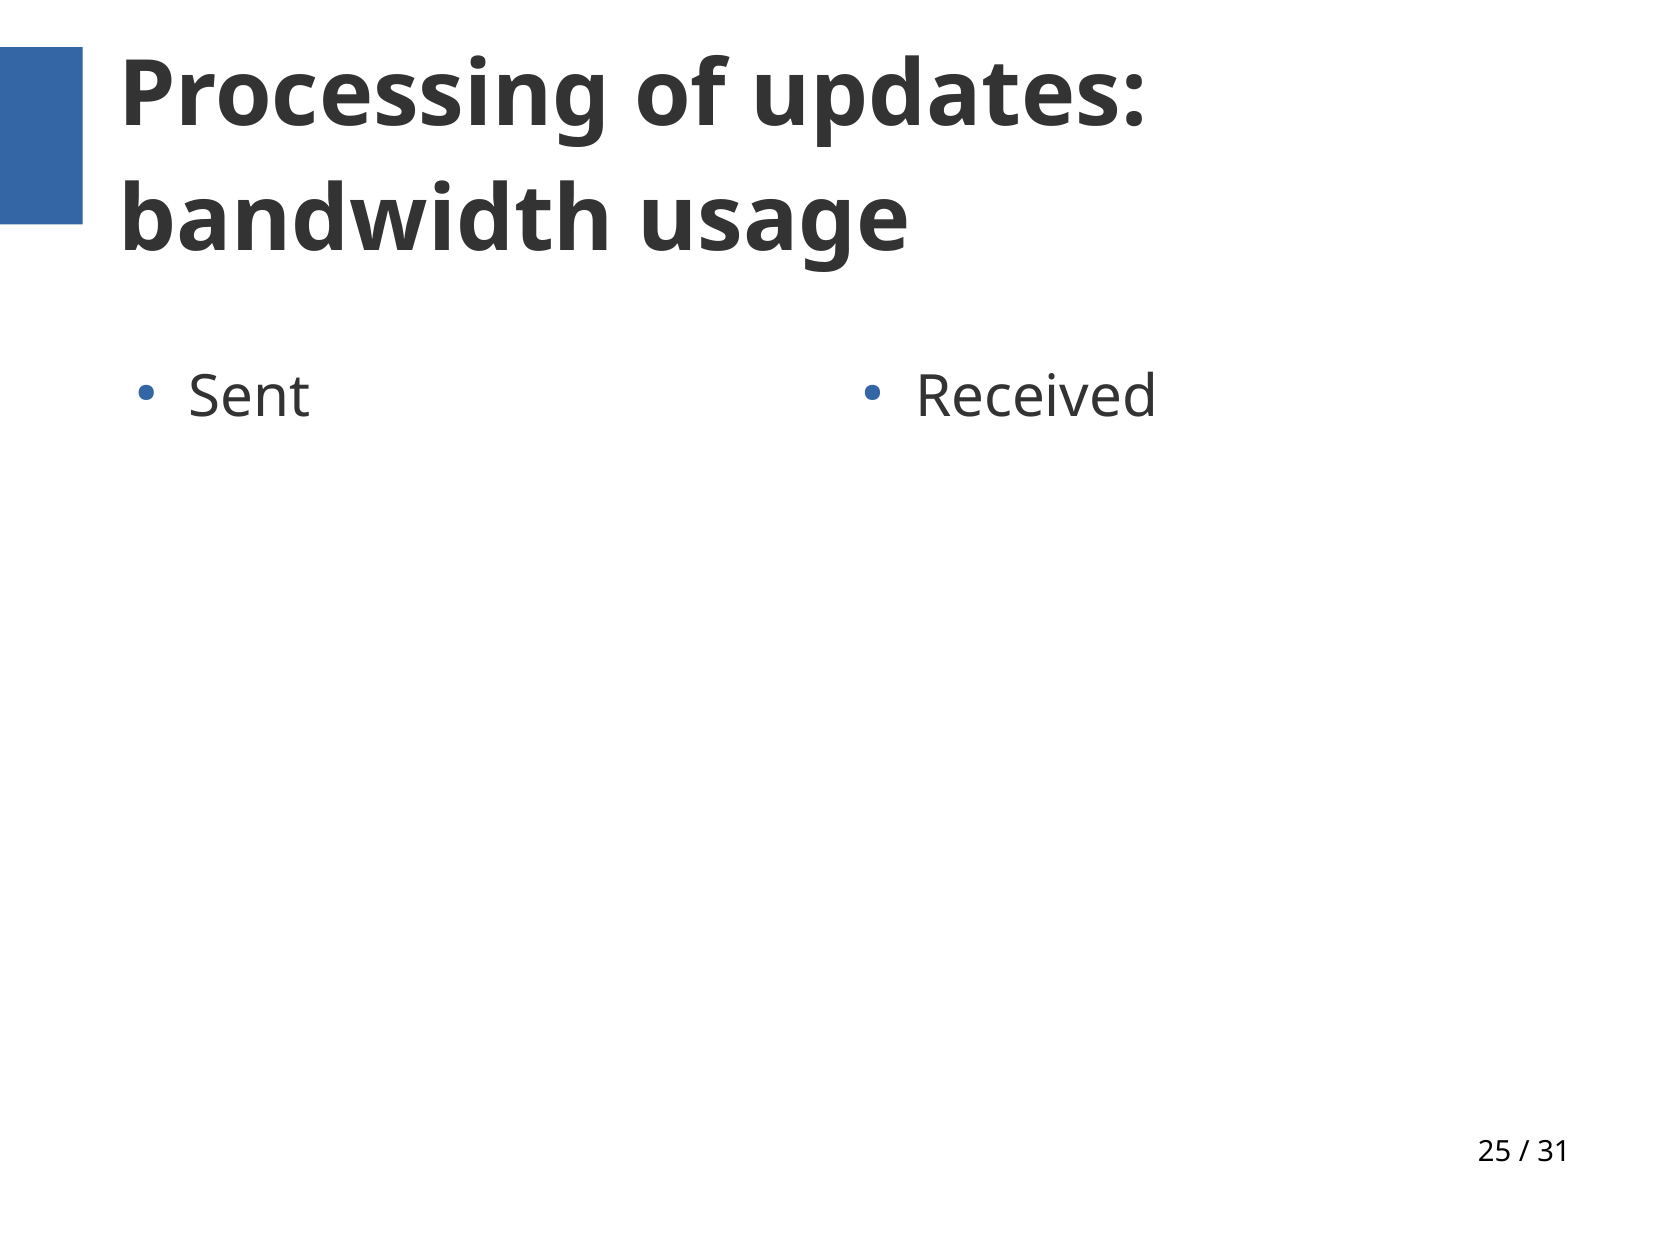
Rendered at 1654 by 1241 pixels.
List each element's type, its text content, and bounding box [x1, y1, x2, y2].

list Sent [118, 354, 810, 1074]
title Processing of updates: bandwidth usage [118, 45, 1571, 260]
list Received [844, 354, 1536, 1074]
